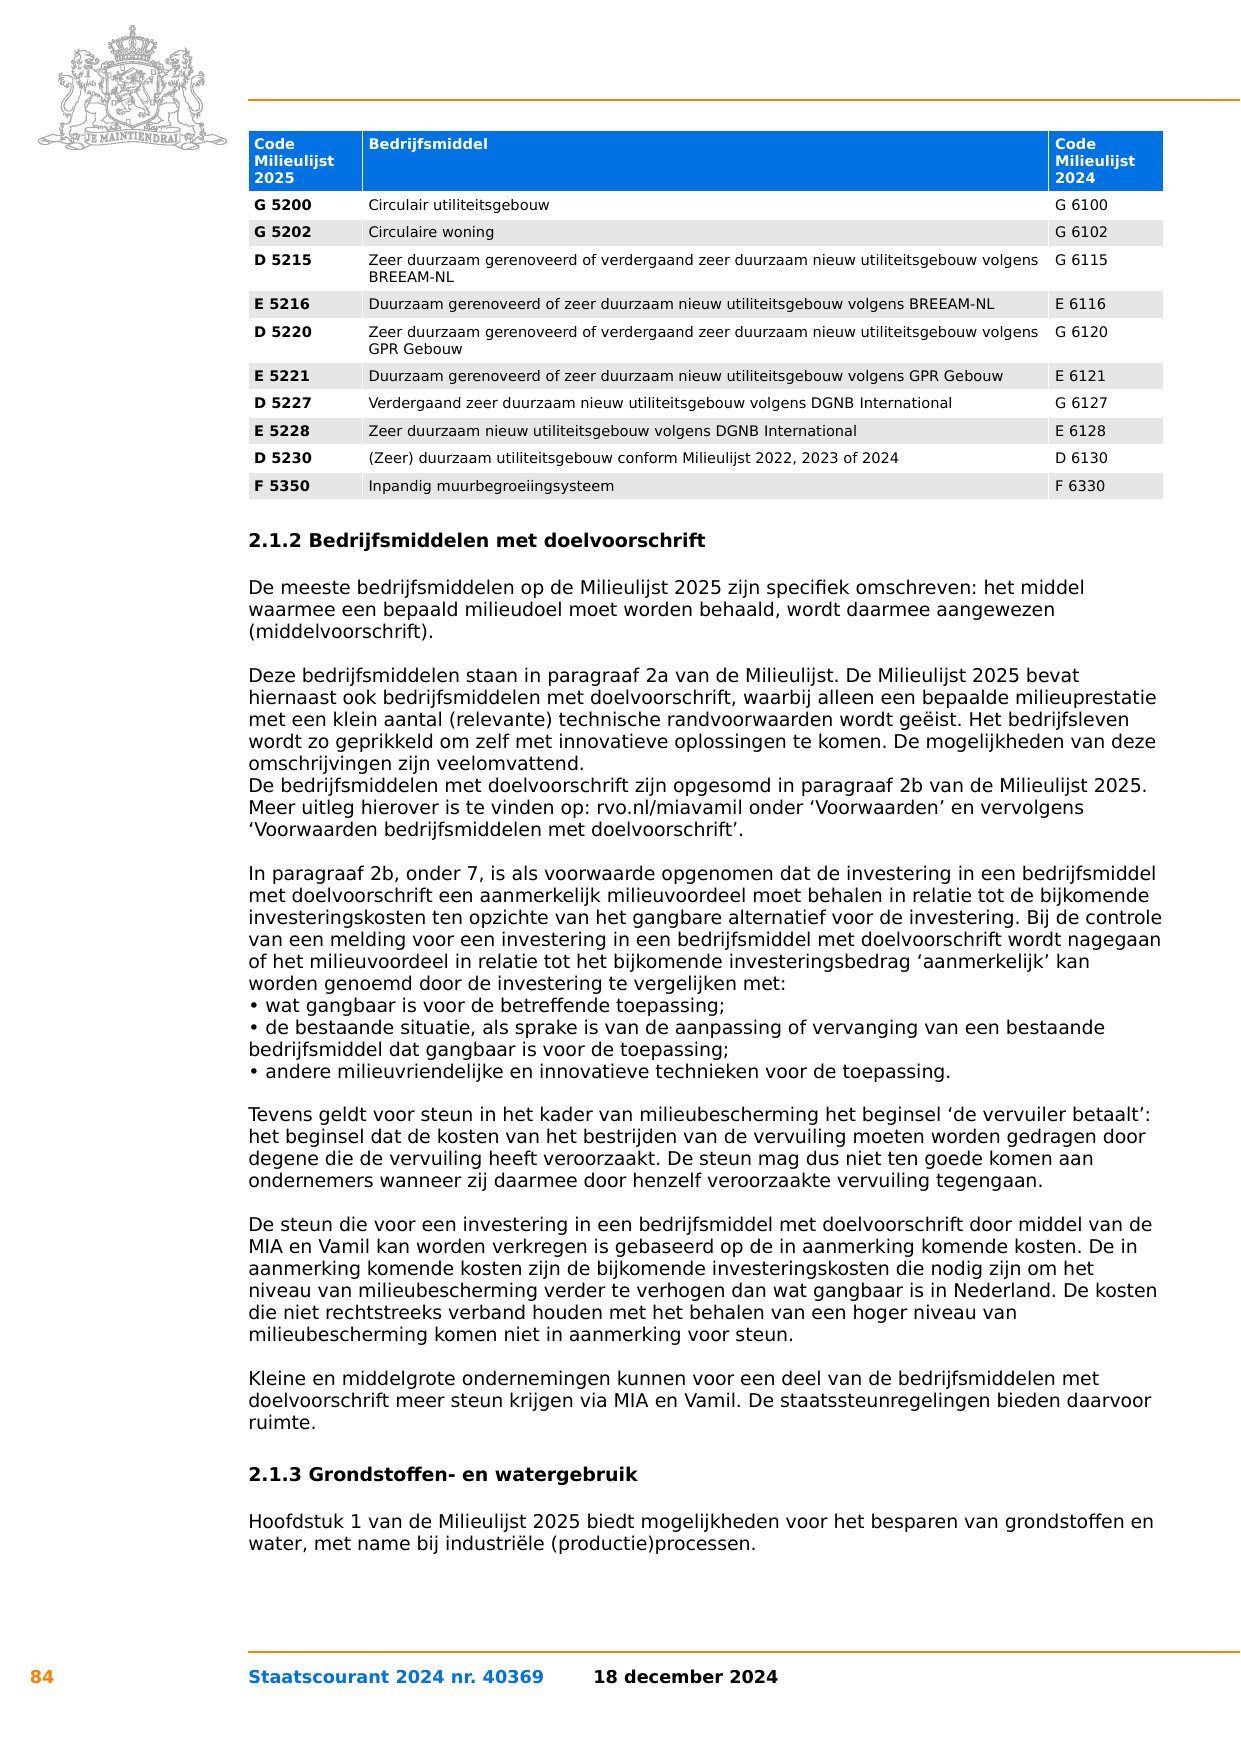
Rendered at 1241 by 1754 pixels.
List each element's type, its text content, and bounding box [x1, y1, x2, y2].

table_cell E 5221 [249, 363, 362, 389]
table_cell E 6121 [1049, 363, 1163, 389]
table_cell D 5220 [249, 319, 362, 362]
table_cell E 6116 [1049, 291, 1163, 318]
text Kleine en middelgrote ondernemingen kunnen voor een deel van de bedrijfsmiddelen met doelvoorschrift meer steun krijgen via MIA en Vamil. De staatssteunregelingen bieden daarvoor ruimte. [248, 1368, 1163, 1434]
table_cell G 5202 [249, 220, 362, 246]
table_cell G 6100 [1049, 192, 1163, 219]
table_cell G 6120 [1049, 319, 1163, 362]
text In paragraaf 2b, onder 7, is als voorwaarde opgenomen dat de investering in een bedrijfsmiddel met doelvoorschrift een aanmerkelijk milieuvoordeel moet behalen in relatie tot de bijkomende investeringskosten ten opzichte van het gangbare alternatief voor de investering. Bij de controle van een melding voor een investering in een bedrijfsmiddel met doelvoorschrift wordt nagegaan of het milieuvoordeel in relatie tot het bijkomende investeringsbedrag ‘aanmerkelijk’ kan worden genoemd door de investering te vergelijken met: [248, 863, 1163, 994]
table_cell D 5215 [249, 247, 362, 290]
table_cell Duurzaam gerenoveerd of zeer duurzaam nieuw utiliteitsgebouw volgens GPR Gebouw [363, 363, 1048, 389]
table_cell D 5230 [249, 445, 362, 472]
table_cell G 6127 [1049, 391, 1163, 417]
table_cell Zeer duurzaam gerenoveerd of verdergaand zeer duurzaam nieuw utiliteitsgebouw volgens GPR Gebouw [363, 319, 1048, 362]
table_cell D 6130 [1049, 445, 1163, 472]
table_cell Circulaire woning [363, 220, 1048, 246]
table_cell Verdergaand zeer duurzaam nieuw utiliteitsgebouw volgens DGNB International [363, 391, 1048, 417]
table_cell F 6330 [1049, 473, 1163, 499]
text • de bestaande situatie, als sprake is van de aanpassing of vervanging van een bestaande bedrijfsmiddel dat gangbaar is voor de toepassing; [248, 1017, 1163, 1061]
text De bedrijfsmiddelen met doelvoorschrift zijn opgesomd in paragraaf 2b van de Milieulijst 2025. Meer uitleg hierover is te vinden op: rvo.nl/miavamil onder ‘Voorwaarden’ en vervolgens ‘Voorwaarden bedrijfsmiddelen met doelvoorschrift’. [248, 775, 1163, 841]
text Deze bedrijfsmiddelen staan in paragraaf 2a van de Milieulijst. De Milieulijst 2025 bevat hiernaast ook bedrijfsmiddelen met doelvoorschrift, waarbij alleen een bepaalde milieuprestatie met een klein aantal (relevante) technische randvoorwaarden wordt geëist. Het bedrijfsleven wordt zo geprikkeld om zelf met innovatieve oplossingen te komen. De mogelijkheden van deze omschrijvingen zijn veelomvattend. [248, 665, 1163, 775]
picture [38, 25, 227, 150]
subtitle 2.1.2 Bedrijfsmiddelen met doelvoorschrift [248, 530, 1163, 552]
table_header Code Milieulijst 2024 [1049, 131, 1163, 191]
table_cell Circulair utiliteitsgebouw [363, 192, 1048, 219]
subtitle 2.1.3 Grondstoffen- en watergebruik [248, 1464, 1163, 1486]
text De meeste bedrijfsmiddelen op de Milieulijst 2025 zijn specifiek omschreven: het middel waarmee een bepaald milieudoel moet worden behaald, wordt daarmee aangewezen (middelvoorschrift). [248, 577, 1163, 643]
table_cell (Zeer) duurzaam utiliteitsgebouw conform Milieulijst 2022, 2023 of 2024 [363, 445, 1048, 472]
table_cell E 5216 [249, 291, 362, 318]
table_cell Inpandig muurbegroeiingsysteem [363, 473, 1048, 499]
text • andere milieuvriendelijke en innovatieve technieken voor de toepassing. [248, 1061, 1163, 1082]
table_header Bedrijfsmiddel [363, 131, 1048, 191]
table_cell E 6128 [1049, 418, 1163, 444]
table_cell G 6102 [1049, 220, 1163, 246]
table_cell F 5350 [249, 473, 362, 499]
table_cell D 5227 [249, 391, 362, 417]
text • wat gangbaar is voor de betreffende toepassing; [248, 994, 1163, 1017]
table_cell Zeer duurzaam nieuw utiliteitsgebouw volgens DGNB International [363, 418, 1048, 444]
table_cell G 6115 [1049, 247, 1163, 290]
text De steun die voor een investering in een bedrijfsmiddel met doelvoorschrift door middel van de MIA en Vamil kan worden verkregen is gebaseerd op de in aanmerking komende kosten. De in aanmerking komende kosten zijn de bijkomende investeringskosten die nodig zijn om het niveau van milieubescherming verder te verhogen dan wat gangbaar is in Nederland. De kosten die niet rechtstreeks verband houden met het behalen van een hoger niveau van milieubescherming komen niet in aanmerking voor steun. [248, 1214, 1163, 1346]
table_cell G 5200 [249, 192, 362, 219]
table_cell Zeer duurzaam gerenoveerd of verdergaand zeer duurzaam nieuw utiliteitsgebouw volgens BREEAM-NL [363, 247, 1048, 290]
table_cell E 5228 [249, 418, 362, 444]
table_header Code Milieulijst 2025 [249, 131, 362, 191]
text Hoofdstuk 1 van de Milieulijst 2025 biedt mogelijkheden voor het besparen van grondstoffen en water, met name bij industriële (productie)processen. [248, 1511, 1163, 1555]
text Tevens geldt voor steun in het kader van milieubescherming het beginsel ‘de vervuiler betaalt’: het beginsel dat de kosten van het bestrijden van de vervuiling moeten worden gedragen door degene die de vervuiling heeft veroorzaakt. De steun mag dus niet ten goede komen aan ondernemers wanneer zij daarmee door henzelf veroorzaakte vervuiling tegengaan. [248, 1104, 1163, 1192]
table_cell Duurzaam gerenoveerd of zeer duurzaam nieuw utiliteitsgebouw volgens BREEAM-NL [363, 291, 1048, 318]
